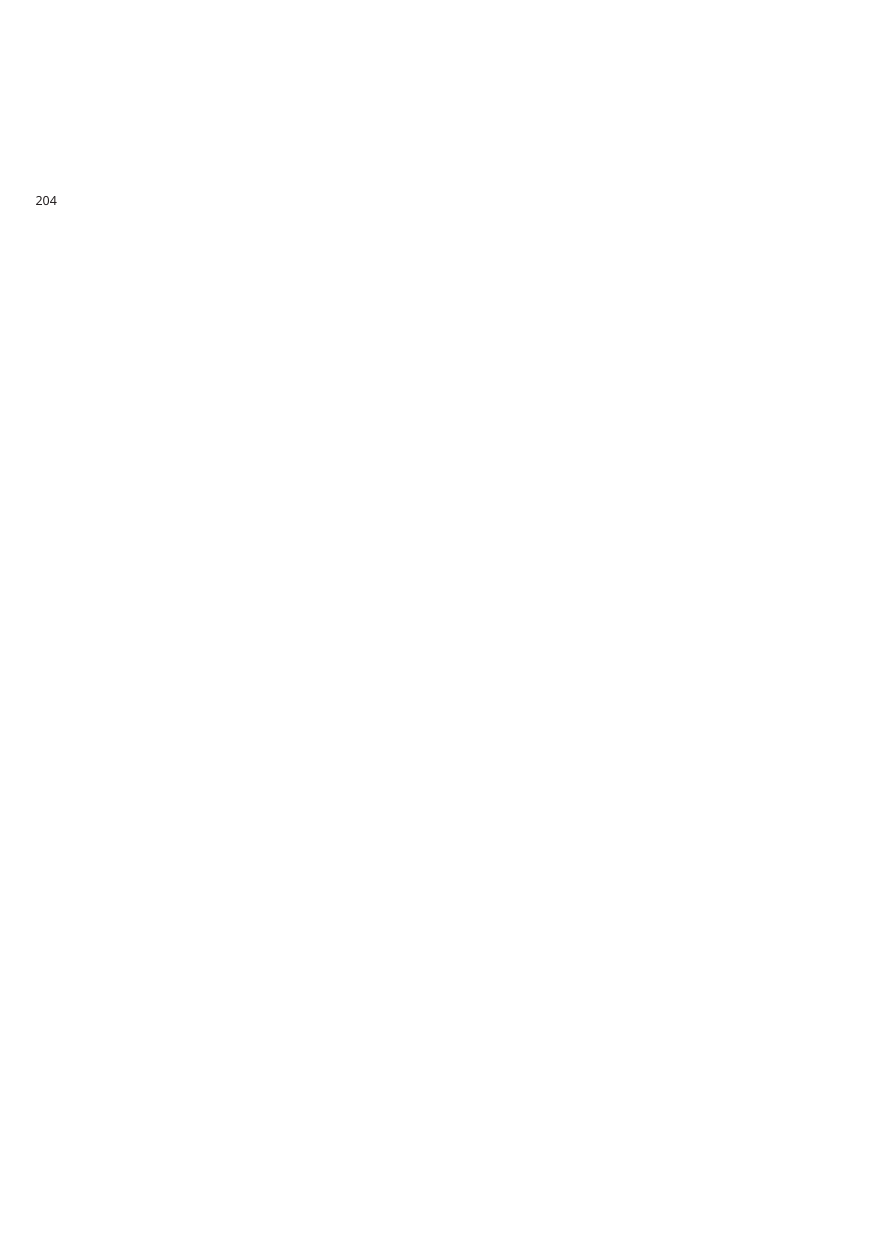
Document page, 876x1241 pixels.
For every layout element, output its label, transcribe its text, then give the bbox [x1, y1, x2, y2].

text 204 [35, 192, 406, 209]
